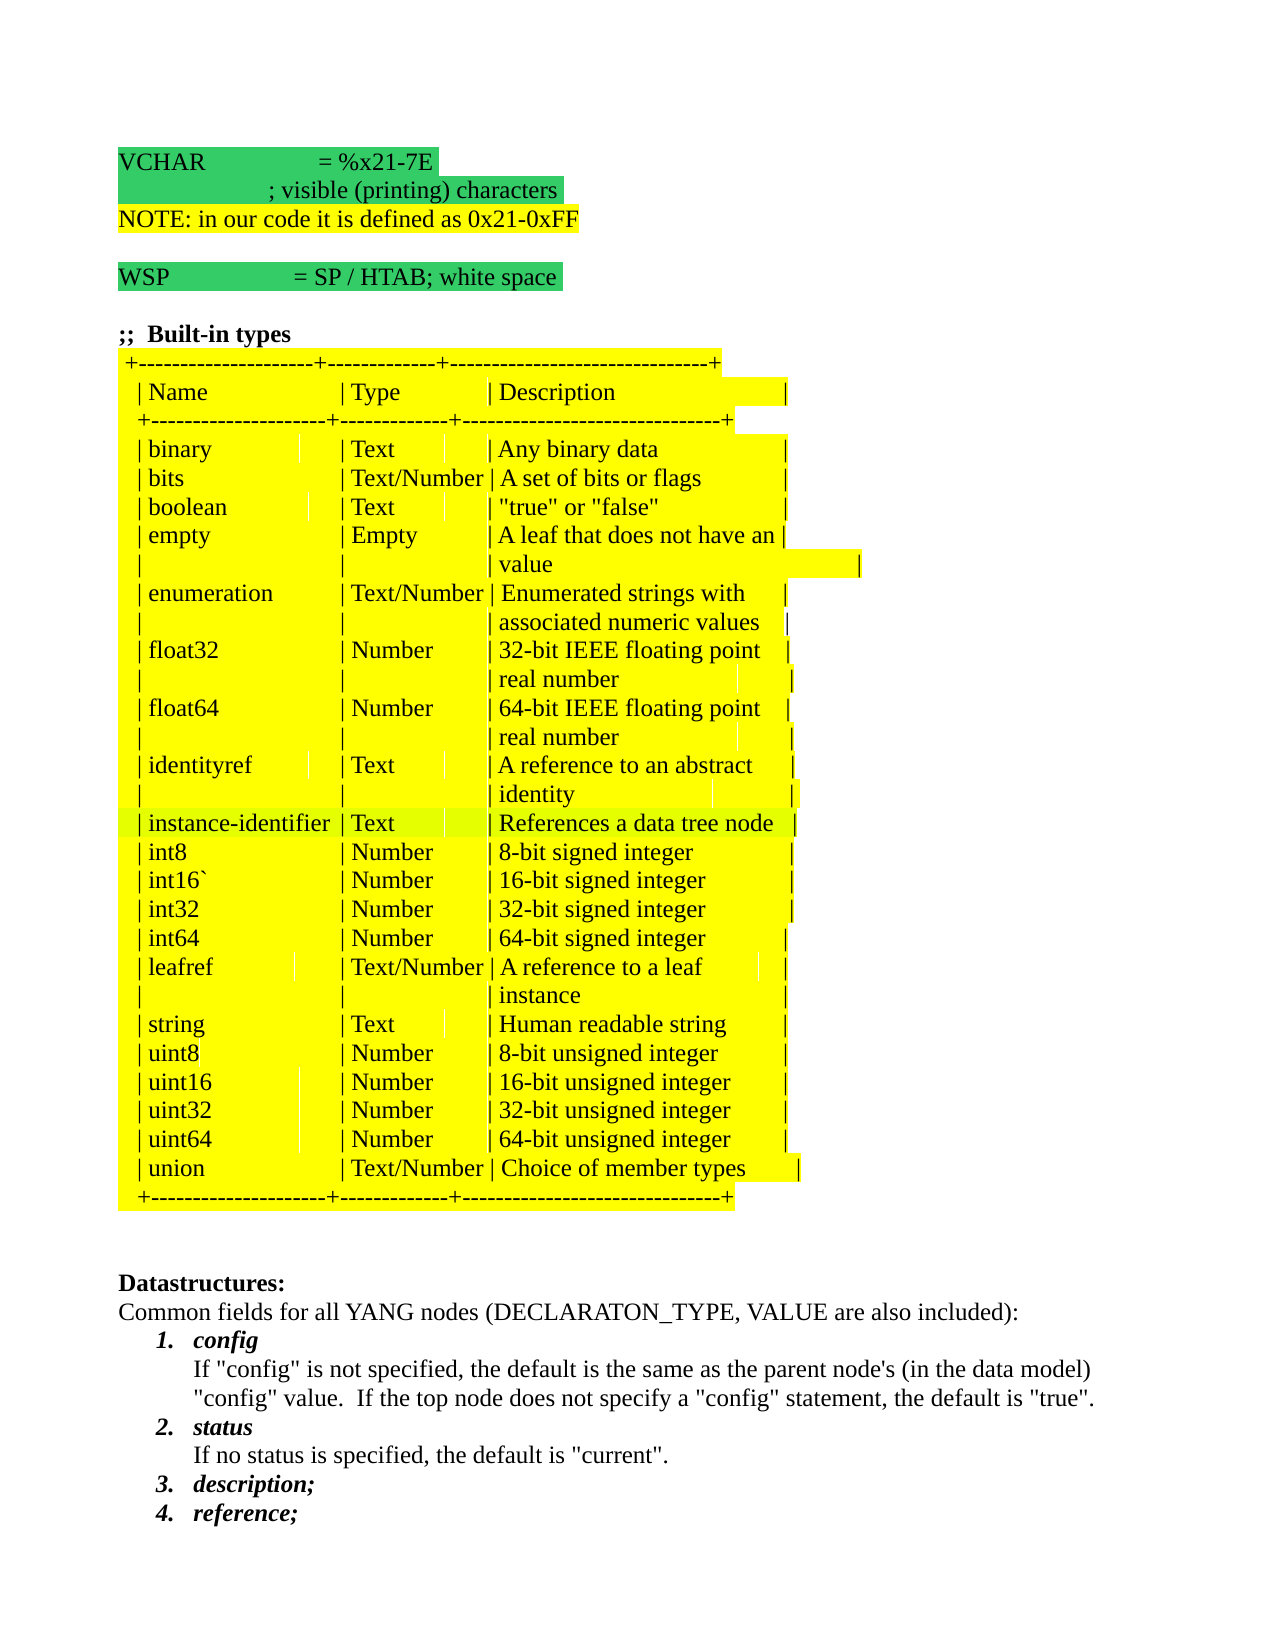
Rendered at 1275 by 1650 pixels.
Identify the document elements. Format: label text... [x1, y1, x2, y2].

list description; [156, 1469, 1157, 1498]
text ;; Built-in types [118, 319, 1157, 348]
list If "config" is not specified, the default is the same as the parent node's (in the data model) "config" value. If the top node does not specify a "config" statement, the default is "true". [156, 1354, 1157, 1412]
text | instance-identifier | Text | References a data tree node | [118, 808, 1157, 837]
list config [156, 1326, 1157, 1354]
text ; visible (printing) characters [118, 176, 1157, 204]
text | uint16 | Number | 16-bit unsigned integer | [118, 1067, 1157, 1096]
text | leafref | Text/Number | A reference to a leaf | [118, 952, 1157, 981]
text | binary | Text | Any binary data | [118, 434, 1157, 463]
text | int64 | Number | 64-bit signed integer | [118, 923, 1157, 952]
text | int32 | Number | 32-bit signed integer | [118, 894, 1157, 923]
text | int8 | Number | 8-bit signed integer | [118, 837, 1157, 866]
text | | | instance | [118, 981, 1157, 1009]
text | | | real number | [118, 722, 1157, 751]
text | uint8 | Number | 8-bit unsigned integer | [118, 1038, 1157, 1067]
text +---------------------+-------------+-------------------------------+ [118, 348, 1157, 377]
text WSP = SP / HTAB; white space [118, 262, 1157, 291]
text | float32 | Number | 32-bit IEEE floating point | [118, 636, 1157, 664]
text | | | identity | [118, 779, 1157, 808]
text | float64 | Number | 64-bit IEEE floating point | [118, 693, 1157, 722]
text VCHAR = %x21-7E [118, 147, 1157, 176]
text | uint64 | Number | 64-bit unsigned integer | [118, 1124, 1157, 1153]
text | empty | Empty | A leaf that does not have an | [118, 521, 1157, 549]
text | union | Text/Number | Choice of member types | [118, 1153, 1157, 1182]
list If no status is specified, the default is "current". [156, 1441, 1157, 1469]
text | identityref | Text | A reference to an abstract | [118, 751, 1157, 779]
list status [156, 1412, 1157, 1441]
text +---------------------+-------------+-------------------------------+ [118, 406, 1157, 434]
text | | | real number | [118, 664, 1157, 693]
text | bits | Text/Number | A set of bits or flags | [118, 463, 1157, 492]
text +---------------------+-------------+-------------------------------+ [118, 1182, 1157, 1211]
text | Name | Type | Description | [118, 377, 1157, 406]
text | string | Text | Human readable string | [118, 1009, 1157, 1038]
text | boolean | Text | "true" or "false" | [118, 492, 1157, 521]
list reference; [156, 1498, 1157, 1527]
text | int16` | Number | 16-bit signed integer | [118, 866, 1157, 894]
text | enumeration | Text/Number | Enumerated strings with | [118, 578, 1157, 607]
text NOTE: in our code it is defined as 0x21-0xFF [118, 204, 1157, 233]
text Common fields for all YANG nodes (DECLARATON_TYPE, VALUE are also included): [118, 1297, 1157, 1326]
text | | | associated numeric values | [118, 607, 1157, 636]
text | | | value | [118, 549, 1157, 578]
text | uint32 | Number | 32-bit unsigned integer | [118, 1096, 1157, 1124]
text Datastructures: [118, 1268, 1157, 1297]
